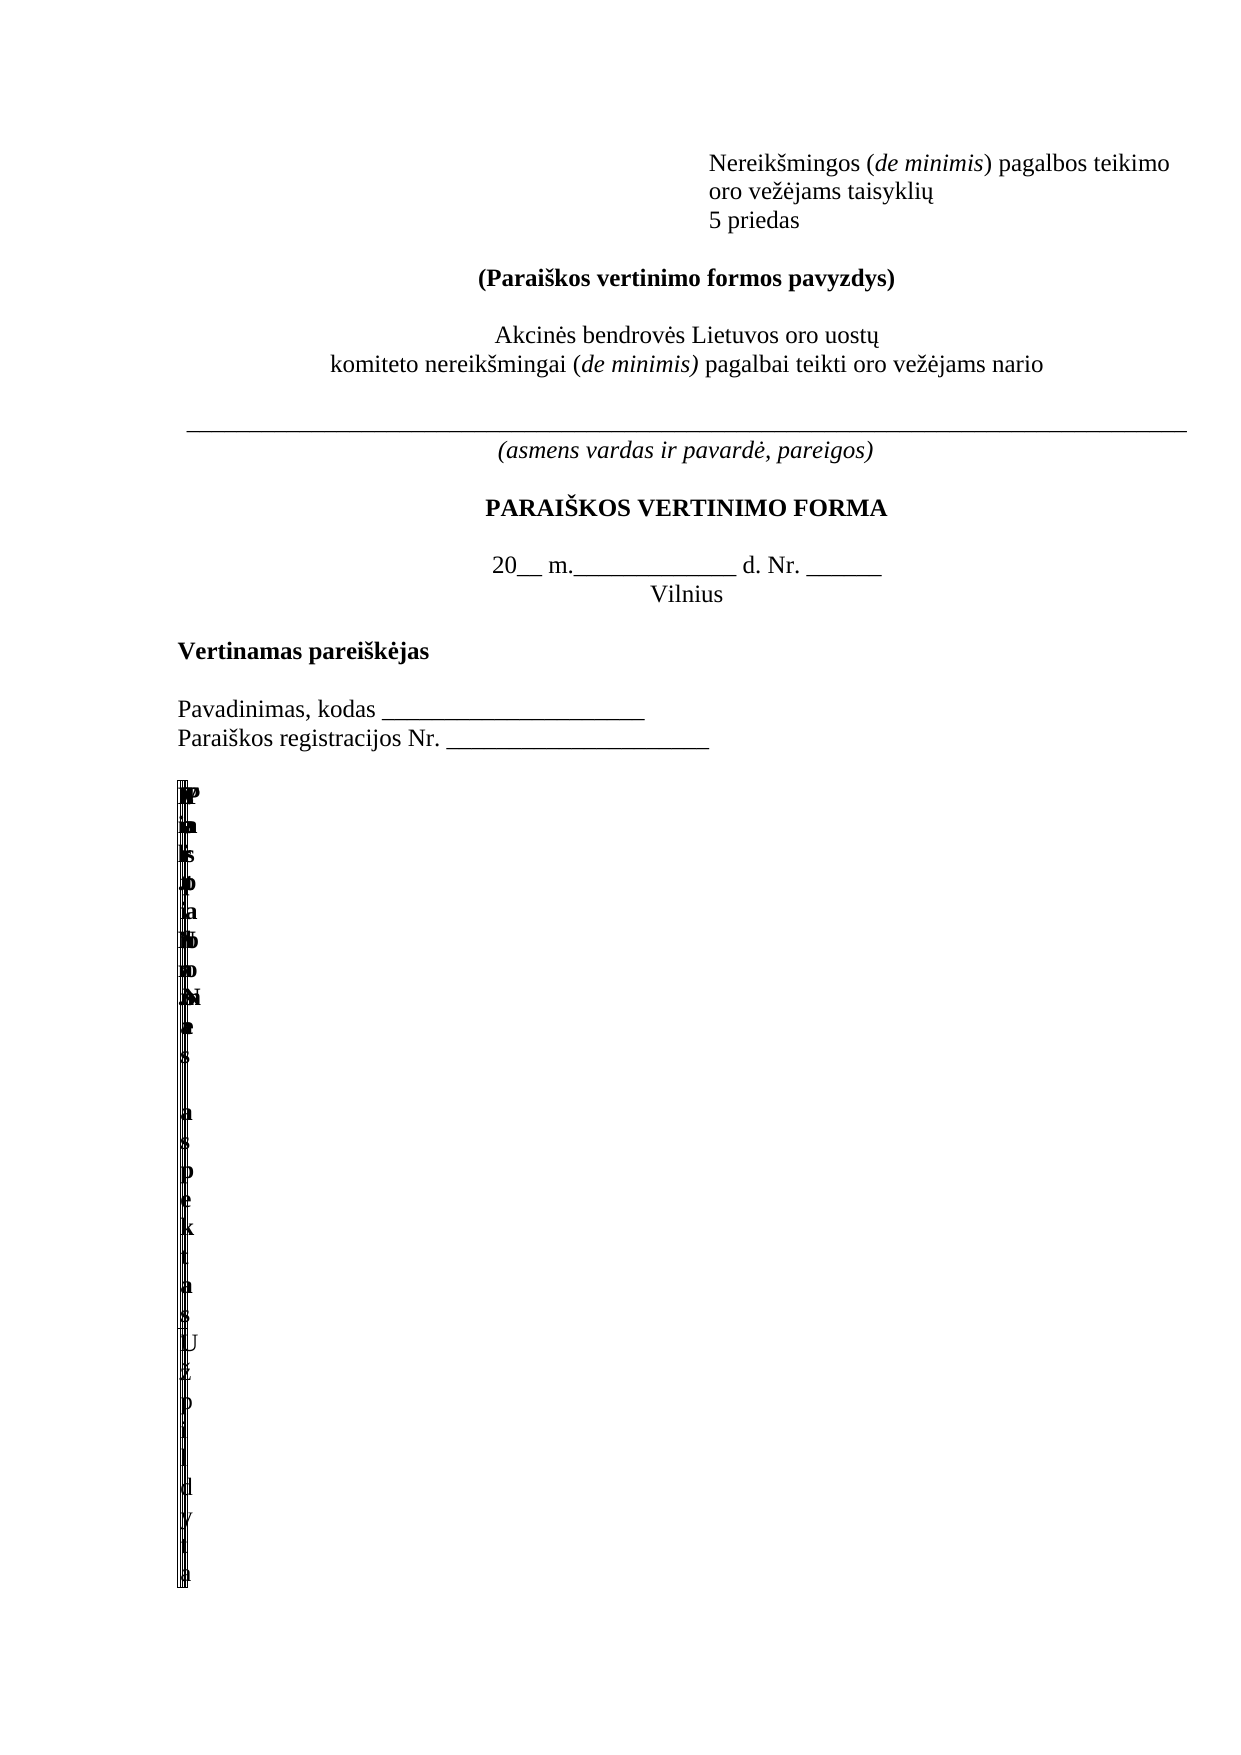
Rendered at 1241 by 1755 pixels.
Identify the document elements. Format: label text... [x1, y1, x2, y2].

text PARAIŠKOS VERTINIMO FORMA [177, 493, 1196, 521]
text 5 priedas [709, 205, 1196, 234]
text 20__ m._____________ d. Nr. ______ [177, 550, 1196, 579]
text Nereikšmingos (de minimis) pagalbos teikimo [709, 148, 1196, 176]
text komiteto nereikšmingai (de minimis) pagalbai teikti oro vežėjams nario [177, 349, 1196, 378]
text Paraiškos registracijos Nr. _____________________ [177, 723, 1196, 751]
text (Paraiškos vertinimo formos pavyzdys) [177, 263, 1196, 291]
text (asmens vardas ir pavardė, pareigos) [177, 435, 1196, 464]
text Vertinamas pareiškėjas [177, 636, 1196, 665]
text oro vežėjams taisyklių [709, 176, 1196, 205]
text Vilnius [177, 579, 1196, 608]
text Pavadinimas, kodas _____________________ [177, 694, 1196, 723]
text Akcinės bendrovės Lietuvos oro uostų [177, 320, 1196, 349]
text ________________________________________________________________________________ [177, 406, 1196, 435]
